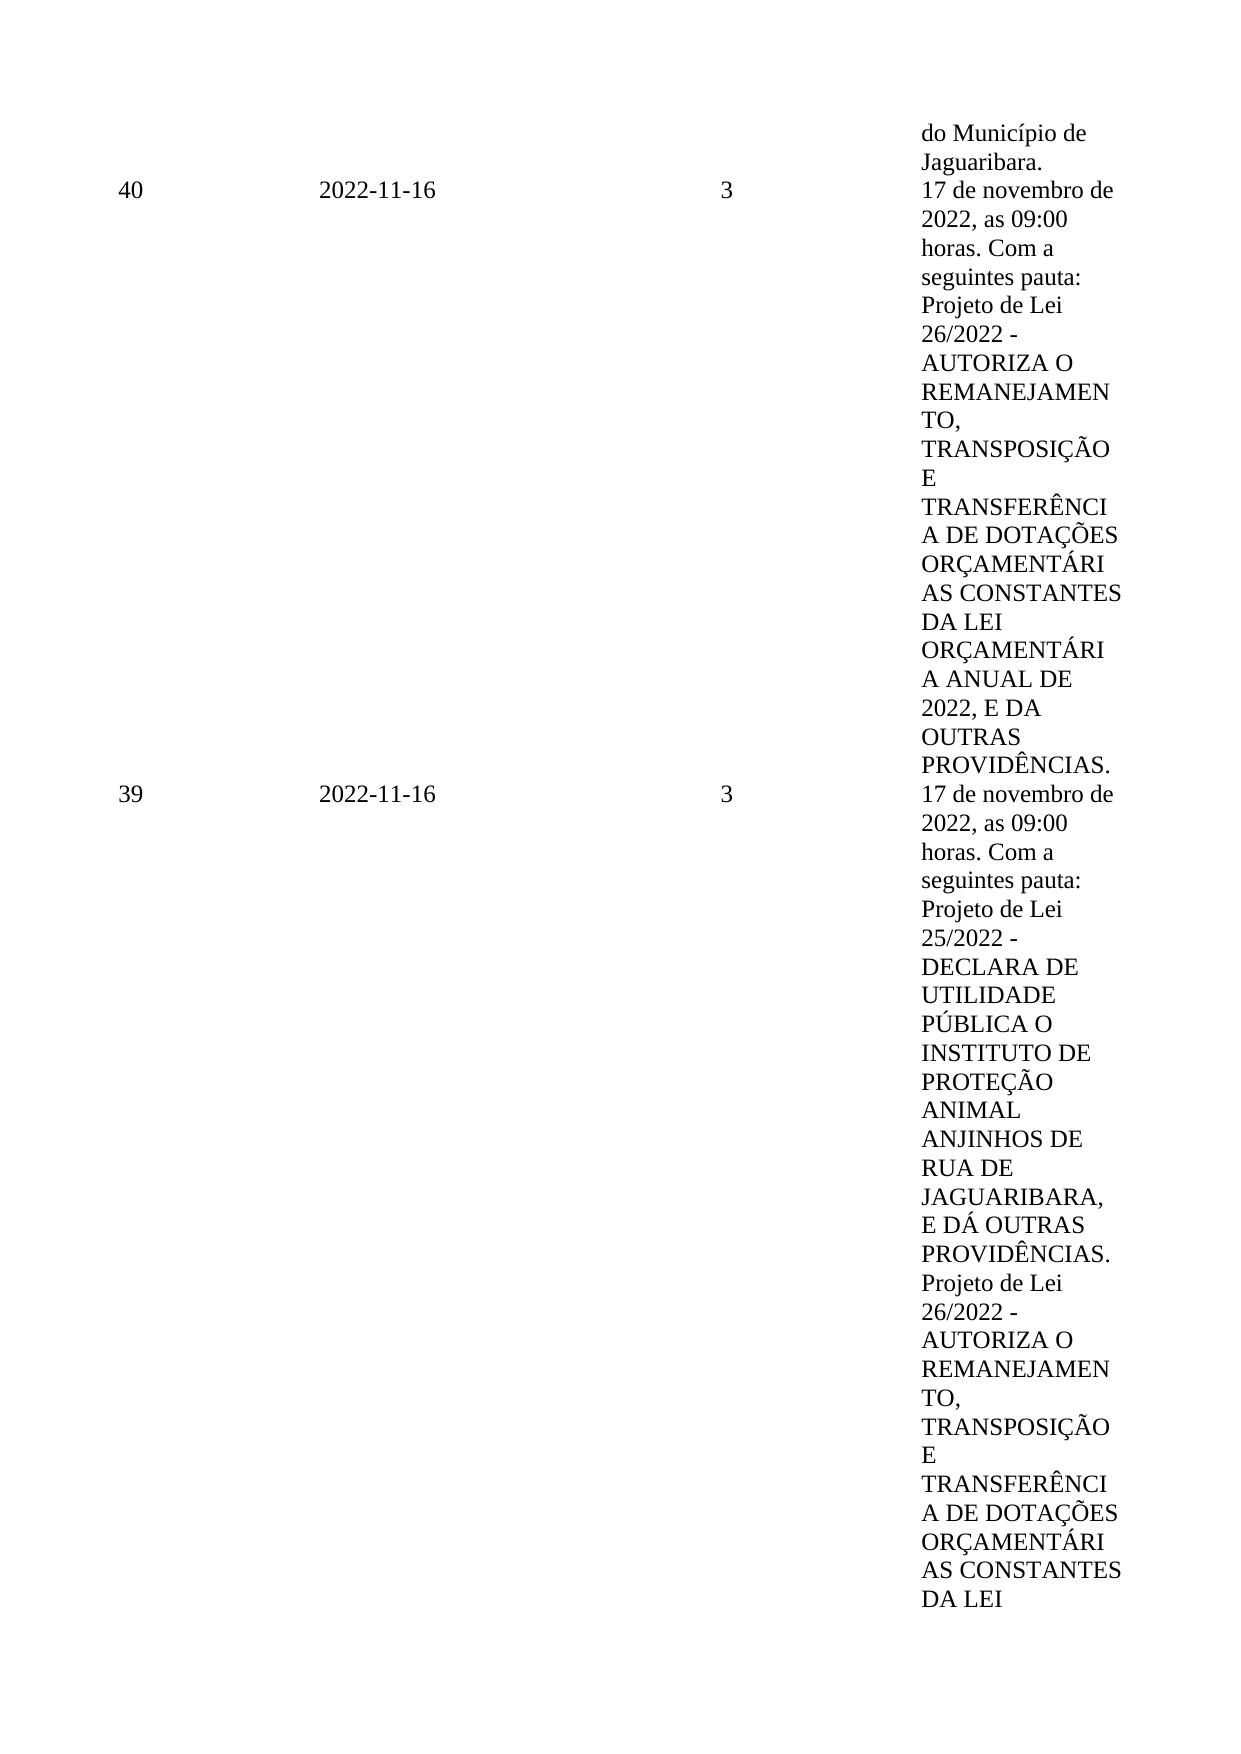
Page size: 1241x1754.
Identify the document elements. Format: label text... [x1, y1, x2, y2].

table_cell 3 [720, 176, 921, 779]
table_cell 40 [118, 176, 319, 779]
table_cell 3 [720, 779, 921, 1613]
table_cell 17 de novembro de 2022, as 09:00 horas. Com a seguintes pauta: Projeto de Lei 26/2022 - AUTORIZA O REMANEJAMENTO, TRANSPOSIÇÃO E TRANSFERÊNCIA DE DOTAÇÕES ORÇAMENTÁRIAS CONSTANTES DA LEI ORÇAMENTÁRIA ANUAL DE 2022, E DA OUTRAS PROVIDÊNCIAS. [921, 176, 1122, 779]
table_cell 2022-11-16 [319, 779, 519, 1613]
table_cell [118, 118, 319, 176]
table_cell [520, 118, 720, 176]
table_cell [520, 779, 720, 1613]
table_cell 17 de novembro de 2022, as 09:00 horas. Com a seguintes pauta: Projeto de Lei 25/2022 -DECLARA DE UTILIDADE PÚBLICA O INSTITUTO DE PROTEÇÃO ANIMAL ANJINHOS DE RUA DE JAGUARIBARA, E DÁ OUTRAS PROVIDÊNCIAS. Projeto de Lei 26/2022 - AUTORIZA O REMANEJAMENTO, TRANSPOSIÇÃO E TRANSFERÊNCIA DE DOTAÇÕES ORÇAMENTÁRIAS CONSTANTES DA LEI [921, 779, 1122, 1613]
table_cell 2022-11-16 [319, 176, 519, 779]
table_cell 39 [118, 779, 319, 1613]
table_cell [319, 118, 519, 176]
table_cell [520, 176, 720, 779]
table_cell do Município de Jaguaribara. [921, 118, 1122, 176]
table_cell [720, 118, 921, 176]
